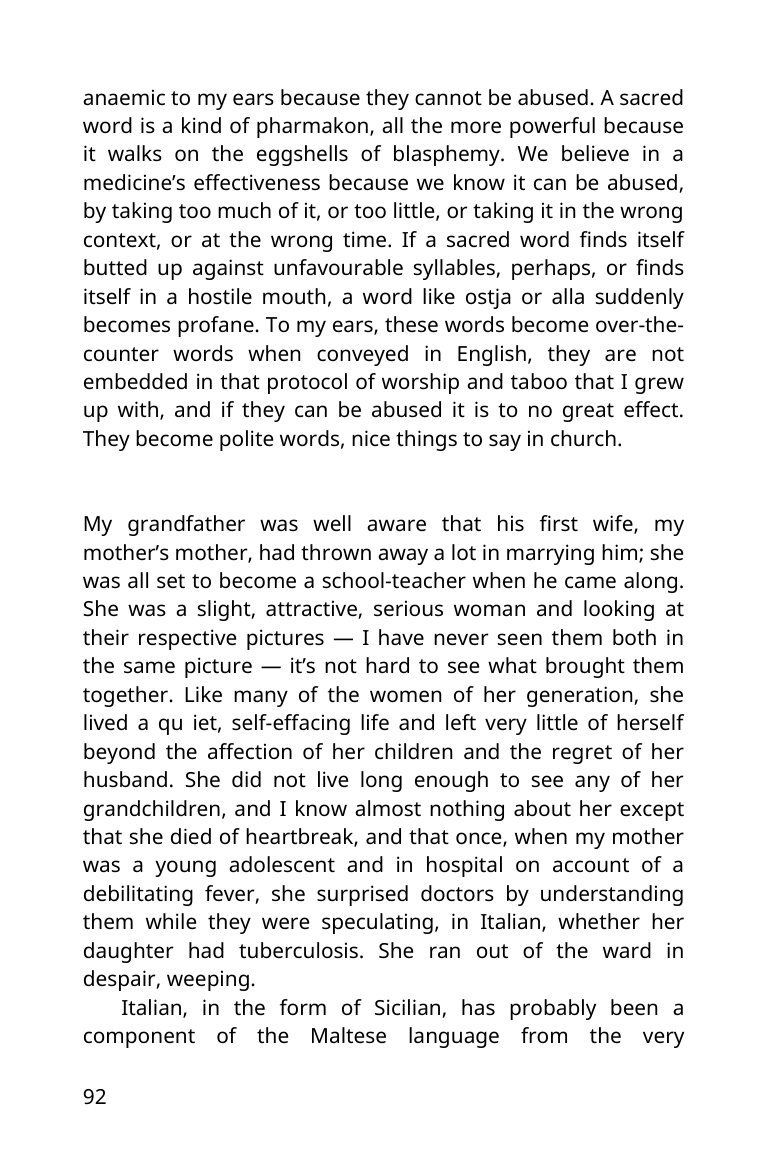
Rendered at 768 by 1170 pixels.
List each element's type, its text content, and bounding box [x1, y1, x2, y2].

text Italian, in the form of Sicilian, has probably been a component of the Maltese language from the very [83, 993, 685, 1049]
text My grandfather was well aware that his first wife, my mother’s mother, had thrown away a lot in marrying him; she was all set to become a school-teacher when he came along. She was a slight, attractive, serious woman and looking at their respective pictures — I have never seen them both in the same picture — it’s not hard to see what brought them together. Like many of the women of her generation, she lived a qu iet, self-effacing life and left very little of herself beyond the affection of her children and the regret of her husband. She did not live long enough to see any of her grandchildren, and I know almost nothing about her except that she died of heartbreak, and that once, when my mother was a young adolescent and in hospital on account of a debilitating fever, she surprised doctors by understanding them while they were speculating, in Italian, whether her daughter had tuberculosis. She ran out of the ward in despair, weeping. [83, 509, 685, 993]
text anaemic to my ears because they cannot be abused. A sacred word is a kind of pharmakon, all the more powerful because it walks on the eggshells of blasphemy. We believe in a medicine’s effectiveness because we know it can be abused, by taking too much of it, or too little, or taking it in the wrong context, or at the wrong time. If a sacred word finds itself butted up against unfavourable syllables, perhaps, or finds itself in a hostile mouth, a word like ostja or alla suddenly becomes profane. To my ears, these words become over-the-counter words when conveyed in English, they are not embedded in that protocol of worship and taboo that I grew up with, and if they can be abused it is to no great effect. They become polite words, nice things to say in church. [83, 83, 685, 452]
